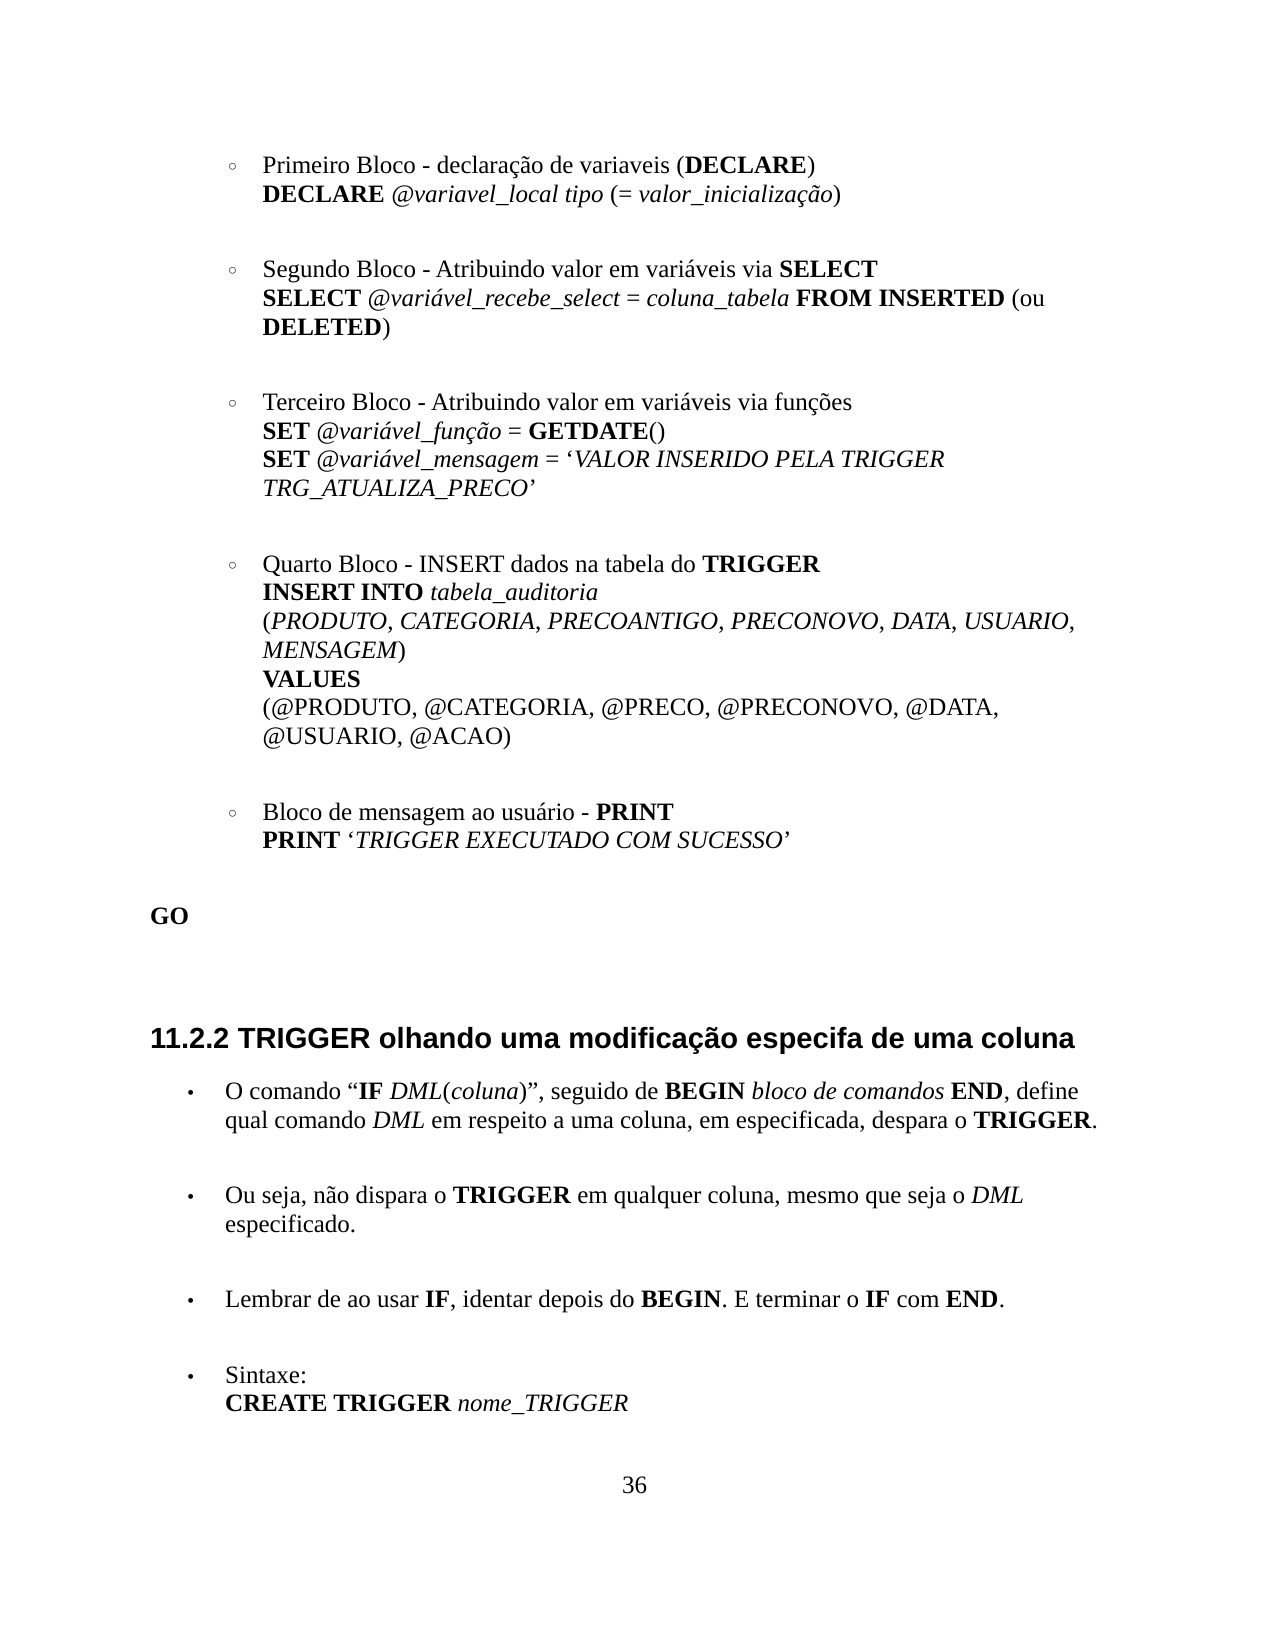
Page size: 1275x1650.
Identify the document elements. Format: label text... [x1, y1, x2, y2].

list Terceiro Bloco - Atribuindo valor em variáveis via funções SET @variável_função = GETDATE() SET @variável_mensagem = ‘VALOR INSERIDO PELA TRIGGER TRG_ATUALIZA_PRECO’ [225, 387, 1125, 531]
list Sintaxe: CREATE TRIGGER nome_TRIGGER [187, 1360, 1125, 1417]
text GO [150, 901, 1125, 958]
list Ou seja, não dispara o TRIGGER em qualquer coluna, mesmo que seja o DML especificado. [187, 1180, 1125, 1266]
list Bloco de mensagem ao usuário - PRINT PRINT ‘TRIGGER EXECUTADO COM SUCESSO’ [225, 797, 1125, 883]
list Primeiro Bloco - declaração de variaveis (DECLARE) DECLARE @variavel_local tipo (= valor_inicialização) [225, 150, 1125, 236]
list Quarto Bloco - INSERT dados na tabela do TRIGGER INSERT INTO tabela_auditoria (PRODUTO, CATEGORIA, PRECOANTIGO, PRECONOVO, DATA, USUARIO, MENSAGEM) VALUES (@PRODUTO, @CATEGORIA, @PRECO, @PRECONOVO, @DATA, @USUARIO, @ACAO) [225, 549, 1125, 779]
list Lembrar de ao usar IF, identar depois do BEGIN. E terminar o IF com END. [187, 1284, 1125, 1342]
list O comando “IF DML(coluna)”, seguido de BEGIN bloco de comandos END, define qual comando DML em respeito a uma coluna, em especificada, despara o TRIGGER. [187, 1076, 1125, 1162]
list Segundo Bloco - Atribuindo valor em variáveis via SELECT SELECT @variável_recebe_select = coluna_tabela FROM INSERTED (ou DELETED) [225, 254, 1125, 369]
subtitle 11.2.2 TRIGGER olhando uma modificação especifa de uma coluna [150, 1021, 1125, 1054]
